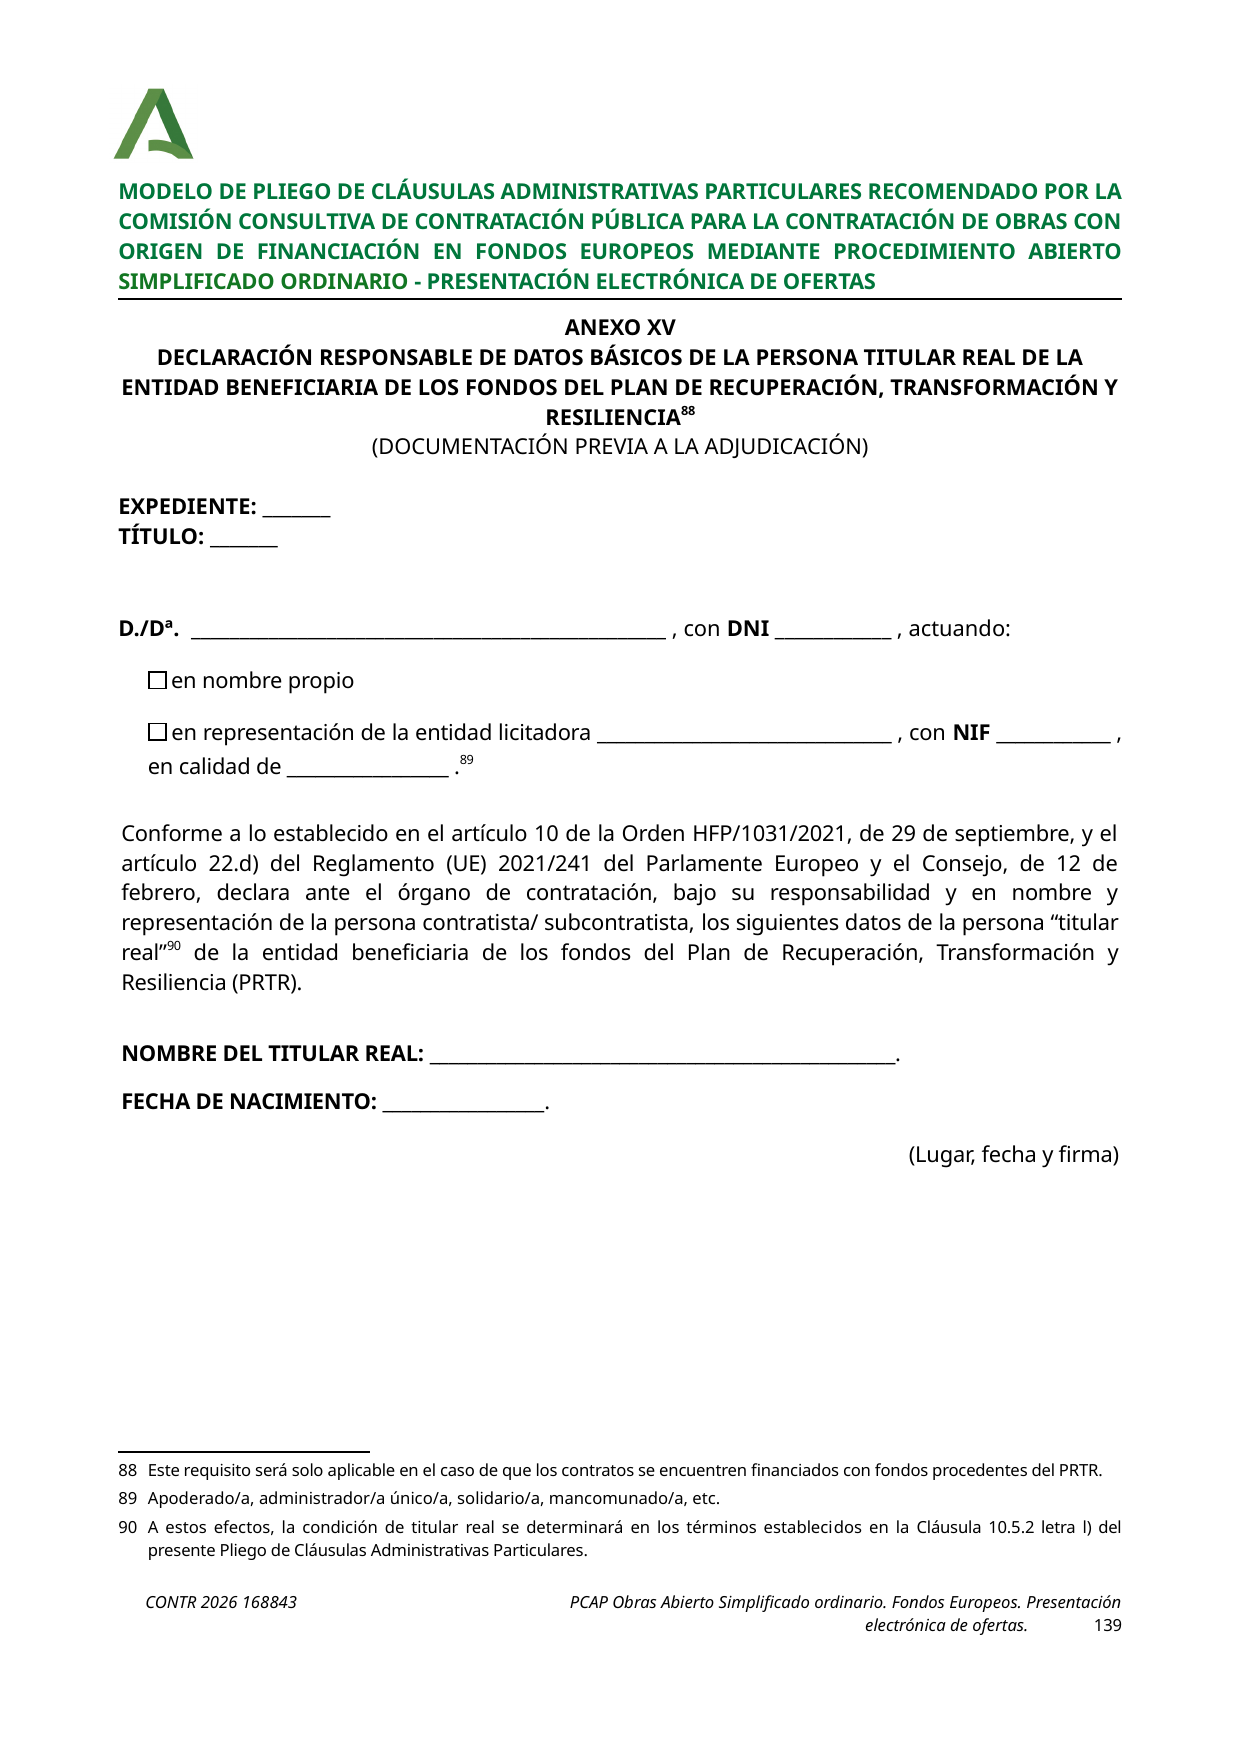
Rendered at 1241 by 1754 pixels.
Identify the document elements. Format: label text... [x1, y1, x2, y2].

text (DOCUMENTACIÓN PREVIA A LA ADJUDICACIÓN) [118, 431, 1122, 461]
text Apoderado/a, administrador/a único/a, solidario/a, mancomunado/a, etc. [118, 1487, 1122, 1509]
text FECHA DE NACIMIENTO: _________________. [118, 1083, 1122, 1118]
text Este requisito será solo aplicable en el caso de que los contratos se encuentren financiados con fondos procedentes del PRTR. [118, 1458, 1122, 1481]
text DECLARACIÓN RESPONSABLE DE DATOS BÁSICOS DE LA PERSONA TITULAR REAL DE LA ENTIDAD BENEFICIARIA DE LOS FONDOS DEL PLAN DE RECUPERACIÓN, TRANSFORMACIÓN Y RESILIENCIA [118, 342, 1122, 431]
text D./Dª. _________________________________________________ , con DNI ____________ , actuando: [118, 613, 1122, 643]
text NOMBRE DEL TITULAR REAL: _________________________________________________. [118, 1035, 1122, 1068]
text A estos efectos, la condición de titular real se determinará en los términos establecidos en la Cláusula 10.5.2 letra l) del presente Pliego de Cláusulas Administrativas Particulares. [118, 1516, 1122, 1561]
picture [109, 84, 198, 163]
text en nombre propio [148, 665, 1122, 695]
text en representación de la entidad licitadora _______________________________ , con NIF ____________ , en calidad de _________________ . [148, 717, 1122, 781]
text TÍTULO: _______ [118, 521, 1122, 551]
text Conforme a lo establecido en el artículo 10 de la Orden HFP/1031/2021, de 29 de septiembre, y el artículo 22.d) del Reglamento (UE) 2021/241 del Parlamente Europeo y el Consejo, de 12 de febrero, declara ante el órgano de contratación, bajo su responsabilidad y en nombre y representación de la persona contratista/ subcontratista, los siguientes datos de la persona “titular real” de la entidad beneficiaria de los fondos del Plan de Recuperación, Transformación y Resiliencia (PRTR). [118, 815, 1122, 996]
text ANEXO XV [118, 312, 1122, 342]
text MODELO DE PLIEGO DE CLÁUSULAS ADMINISTRATIVAS PARTICULARES RECOMENDADO POR LA COMISIÓN CONSULTIVA DE CONTRATACIÓN PÚBLICA PARA LA CONTRATACIÓN DE OBRAS CON ORIGEN DE FINANCIACIÓN EN FONDOS EUROPEOS MEDIANTE PROCEDIMIENTO ABIERTO SIMPLIFICADO ORDINARIO - PRESENTACIÓN ELECTRÓNICA DE OFERTAS [118, 176, 1122, 298]
text (Lugar, fecha y firma) [118, 1136, 1122, 1172]
text EXPEDIENTE: _______ [118, 491, 1122, 521]
